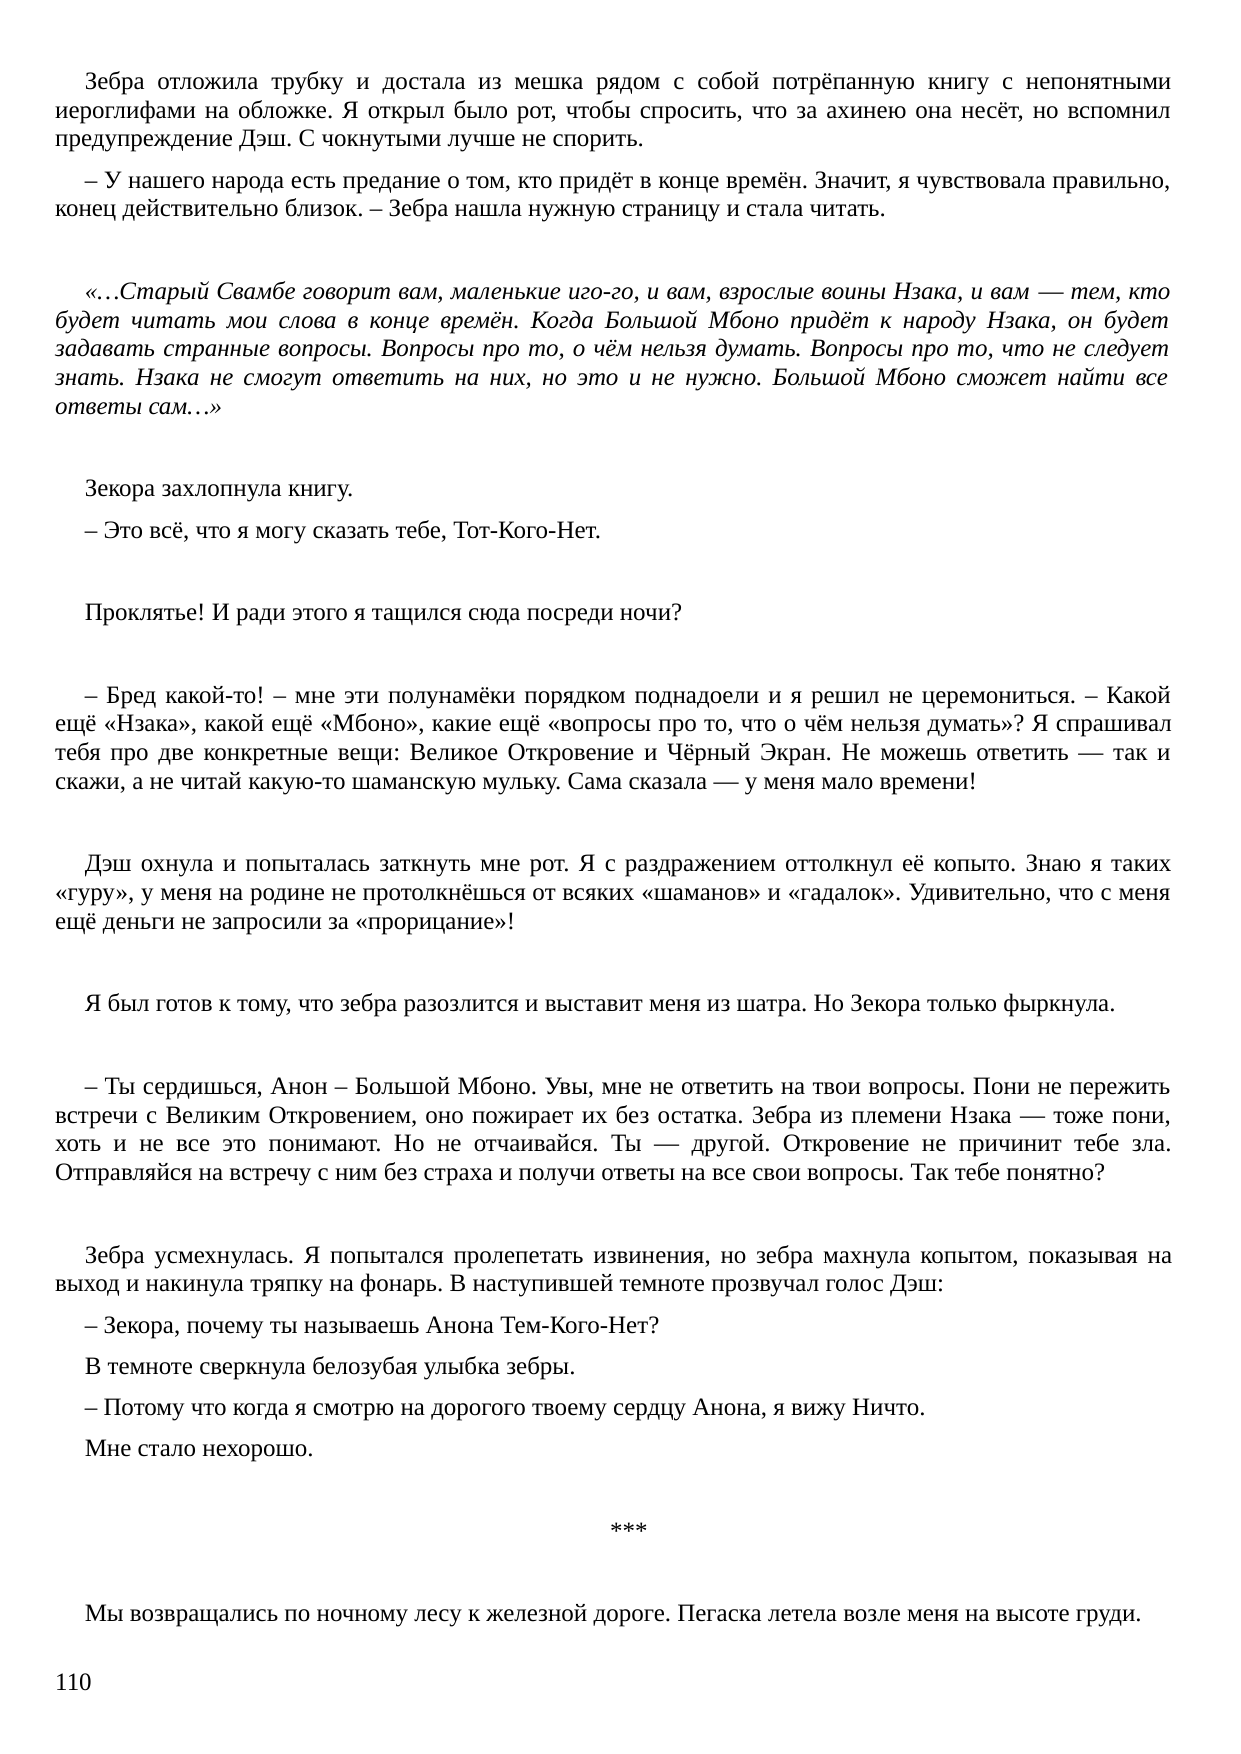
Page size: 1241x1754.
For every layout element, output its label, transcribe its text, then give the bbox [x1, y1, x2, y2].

text Зекора захлопнула книгу. [55, 473, 1173, 502]
text В темноте сверкнула белозубая улыбка зебры. [55, 1351, 1173, 1380]
text Я был готов к тому, что зебра разозлится и выставит меня из шатра. Но Зекора только фыркнула. [55, 988, 1173, 1017]
text *** [55, 1516, 1173, 1545]
text Зебра отложила трубку и достала из мешка рядом с собой потрёпанную книгу с непонятными иероглифами на обложке. Я открыл было рот, чтобы спросить, что за ахинею она несёт, но вспомнил предупреждение Дэш. С чокнутыми лучше не спорить. [55, 66, 1173, 152]
text – Потому что когда я смотрю на дорогого твоему сердцу Анона, я вижу Ничто. [55, 1392, 1173, 1421]
text «…Старый Свамбе говорит вам, маленькие иго-го, и вам, взрослые воины Нзака, и вам — тем, кто будет читать мои слова в конце времён. Когда Большой Мбоно придёт к народу Нзака, он будет задавать странные вопросы. Вопросы про то, о чём нельзя думать. Вопросы про то, что не следует знать. Нзака не смогут ответить на них, но это и не нужно. Большой Мбоно сможет найти все ответы сам…» [55, 276, 1173, 420]
text Зебра усмехнулась. Я попытался пролепетать извинения, но зебра махнула копытом, показывая на выход и накинула тряпку на фонарь. В наступившей темноте прозвучал голос Дэш: [55, 1240, 1173, 1297]
text – Ты сердишься, Анон – Большой Мбоно. Увы, мне не ответить на твои вопросы. Пони не пережить встречи с Великим Откровением, оно пожирает их без остатка. Зебра из племени Нзака — тоже пони, хоть и не все это понимают. Но не отчаивайся. Ты — другой. Откровение не причинит тебе зла. Отправляйся на встречу с ним без страха и получи ответы на все свои вопросы. Так тебе понятно? [55, 1071, 1173, 1186]
text Мне стало нехорошо. [55, 1433, 1173, 1462]
text – Это всё, что я могу сказать тебе, Тот-Кого-Нет. [55, 515, 1173, 543]
text – Зекора, почему ты называешь Анона Тем-Кого-Нет? [55, 1310, 1173, 1338]
text Мы возвращались по ночному лесу к железной дороге. Пегаска летела возле меня на высоте груди. [55, 1598, 1173, 1627]
text Проклятье! И ради этого я тащился сюда посреди ночи? [55, 597, 1173, 626]
text Дэш охнула и попыталась заткнуть мне рот. Я с раздражением оттолкнул её копыто. Знаю я таких «гуру», у меня на родине не протолкнёшься от всяких «шаманов» и «гадалок». Удивительно, что с меня ещё деньги не запросили за «прорицание»! [55, 848, 1173, 935]
text – Бред какой-то! – мне эти полунамёки порядком поднадоели и я решил не церемониться. – Какой ещё «Нзака», какой ещё «Мбоно», какие ещё «вопросы про то, что о чём нельзя думать»? Я спрашивал тебя про две конкретные вещи: Великое Откровение и Чёрный Экран. Не можешь ответить — так и скажи, а не читай какую-то шаманскую мульку. Сама сказала — у меня мало времени! [55, 680, 1173, 795]
text – У нашего народа есть предание о том, кто придёт в конце времён. Значит, я чувствовала правильно, конец действительно близок. – Зебра нашла нужную страницу и стала читать. [55, 165, 1173, 222]
